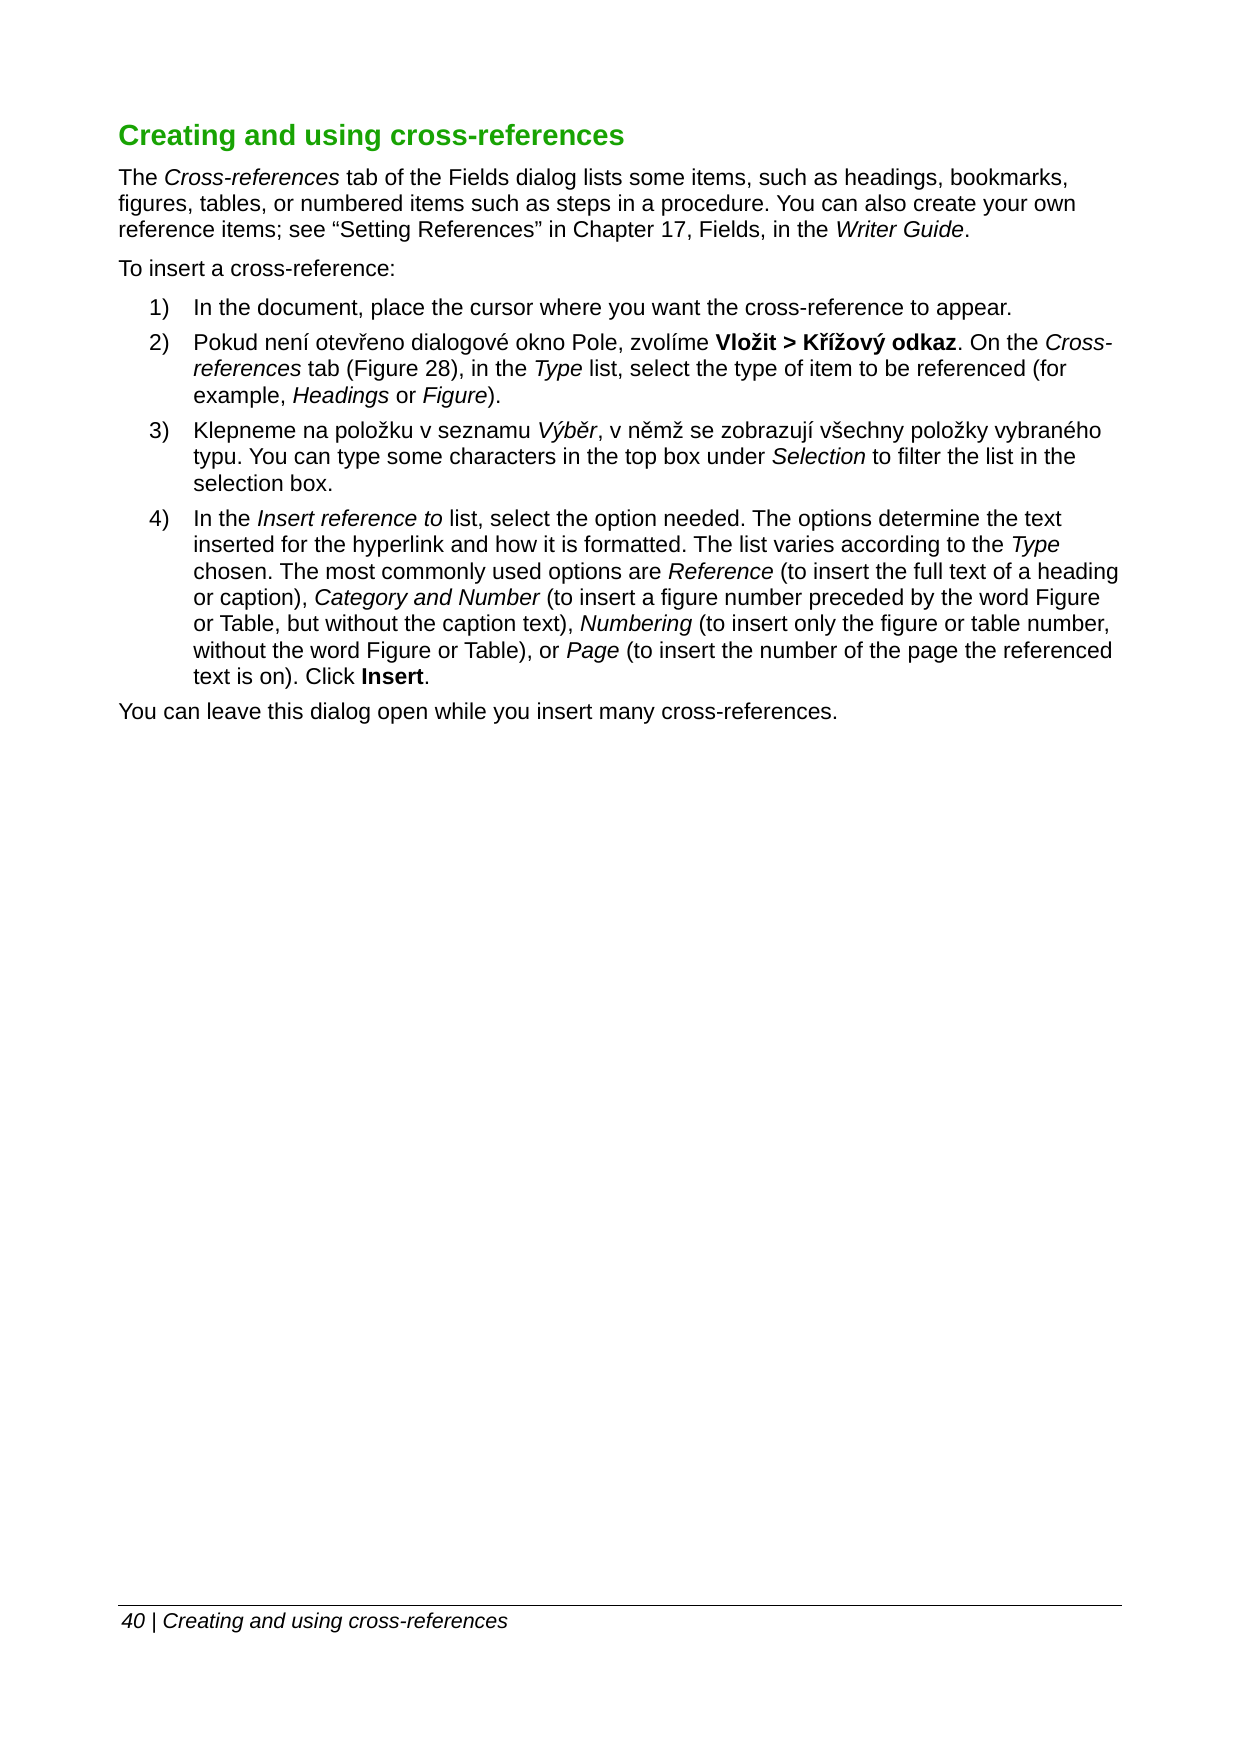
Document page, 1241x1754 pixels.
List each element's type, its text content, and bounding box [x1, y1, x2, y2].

text The Cross-references tab of the Fields dialog lists some items, such as headings, bookmarks, figures, tables, or numbered items such as steps in a procedure. You can also create your own reference items; see “Setting References” in Chapter 17, Fields, in the Writer Guide. [118, 163, 1122, 242]
subtitle Creating and using cross-references [118, 118, 1122, 152]
list Pokud není otevřeno dialogové okno Pole, zvolíme Vložit > Křížový odkaz. On the Cross-references tab (Figure 28), in the Type list, select the type of item to be referenced (for example, Headings or Figure). [169, 329, 1122, 408]
list To insert a cross-reference: [118, 255, 1122, 281]
list Klepneme na položku v seznamu Výběr, v němž se zobrazují všechny položky vybraného typu. You can type some characters in the top box under Selection to filter the list in the selection box. [169, 417, 1122, 496]
list In the Insert reference to list, select the option needed. The options determine the text inserted for the hyperlink and how it is formatted. The list varies according to the Type chosen. The most commonly used options are Reference (to insert the full text of a heading or caption), Category and Number (to insert a figure number preceded by the word Figure or Table, but without the caption text), Numbering (to insert only the figure or table number, without the word Figure or Table), or Page (to insert the number of the page the referenced text is on). Click Insert. [169, 505, 1122, 689]
text You can leave this dialog open while you insert many cross-references. [118, 698, 1122, 724]
list In the document, place the cursor where you want the cross-reference to appear. [169, 294, 1122, 320]
